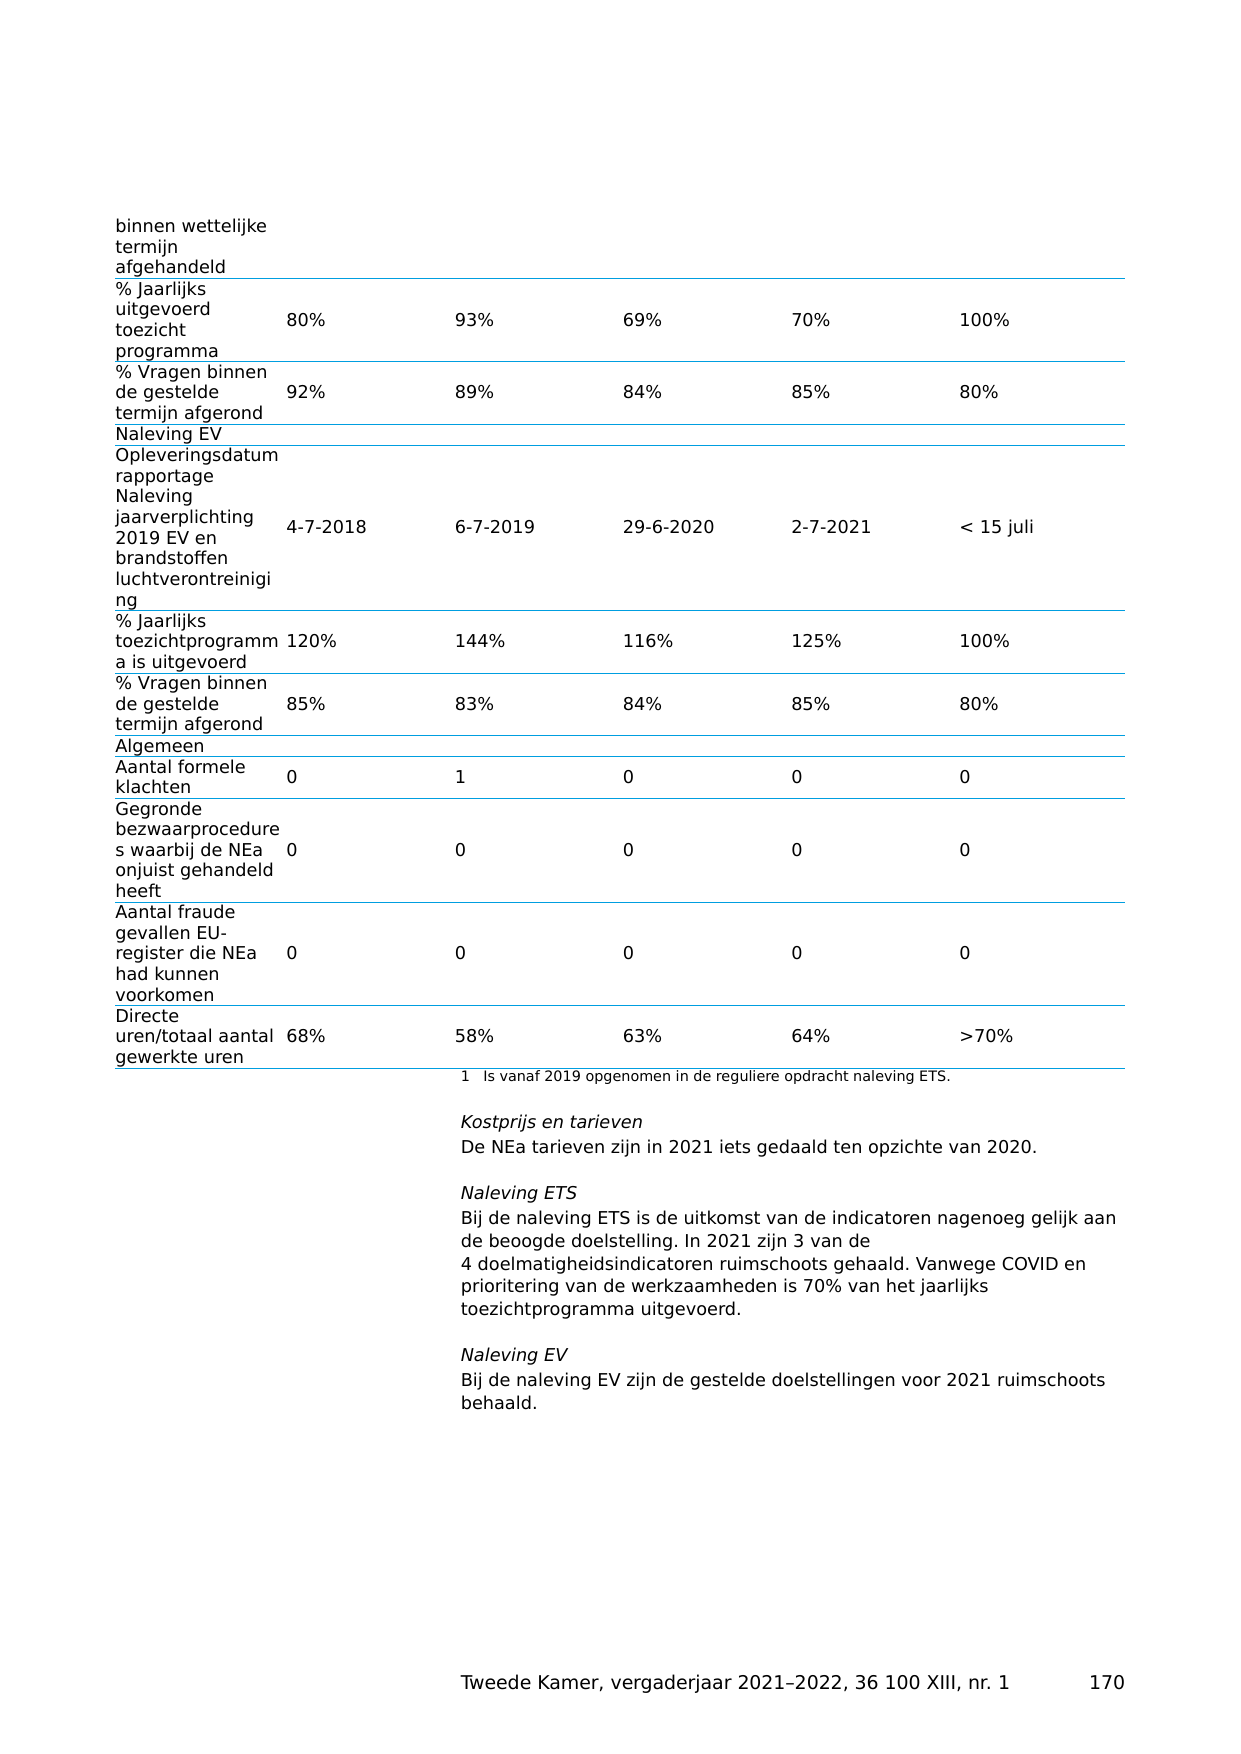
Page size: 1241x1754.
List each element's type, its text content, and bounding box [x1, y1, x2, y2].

table_cell Naleving EV [115, 425, 283, 445]
text Bij de naleving ETS is de uitkomst van de indicatoren nagenoeg gelijk aan de beoogde doelstelling. In 2021 zijn 3 van de 4 doelmatigheidsindicatoren ruimschoots gehaald. Vanwege COVID en prioritering van de werkzaamheden is 70% van het jaarlijks toezichtprogramma uitgevoerd. [461, 1206, 1125, 1320]
table_cell [788, 216, 956, 278]
table_cell 80% [956, 362, 1125, 423]
table_cell 85% [788, 362, 956, 423]
table_cell 85% [788, 674, 956, 735]
table_cell 125% [788, 611, 956, 673]
table_cell 0 [788, 903, 956, 1005]
list Is vanaf 2019 opgenomen in de reguliere opdracht naleving ETS. [461, 1069, 1125, 1085]
table_cell 89% [452, 362, 620, 423]
table_cell [283, 216, 452, 278]
table_cell 63% [620, 1006, 788, 1068]
table_header Tabel 84 Overzicht doelmatigheidsindicatoren per 31 december 2021 [115, 191, 1125, 216]
table_cell 0 [620, 799, 788, 902]
table_cell % Vragen binnen de gestelde termijn afgerond [115, 674, 283, 735]
table_cell [620, 736, 788, 756]
table_cell Directe uren/totaal aantal gewerkte uren [115, 1006, 283, 1068]
table_cell % Vragen binnen de gestelde termijn afgerond [115, 362, 283, 423]
table_cell 100% [956, 279, 1125, 361]
table_cell 144% [452, 611, 620, 673]
table_cell 100% [956, 611, 1125, 673]
table_cell >70% [956, 1006, 1125, 1068]
table_cell [620, 425, 788, 445]
table_cell 64% [788, 1006, 956, 1068]
table_cell 84% [620, 362, 788, 423]
table_cell 2-7-2021 [788, 446, 956, 610]
table_cell 0 [452, 903, 620, 1005]
table_cell 116% [620, 611, 788, 673]
table_cell 68% [283, 1006, 452, 1068]
table_cell Gegronde bezwaarprocedures waarbij de NEa onjuist gehandeld heeft [115, 799, 283, 902]
text Kostprijs en tarieven [461, 1110, 1125, 1133]
table_cell Aantal formele klachten [115, 757, 283, 798]
table_cell [620, 216, 788, 278]
text De NEa tarieven zijn in 2021 iets gedaald ten opzichte van 2020. [461, 1135, 1125, 1158]
table_cell 1 [452, 757, 620, 798]
table_cell Algemeen [115, 736, 283, 756]
text Naleving ETS [461, 1181, 1125, 1204]
table_cell [956, 425, 1125, 445]
table_cell 29-6-2020 [620, 446, 788, 610]
table_cell [788, 425, 956, 445]
table_cell 58% [452, 1006, 620, 1068]
table_cell 0 [956, 757, 1125, 798]
table_cell % Jaarlijks toezichtprogramma is uitgevoerd [115, 611, 283, 673]
text Naleving EV [461, 1343, 1125, 1366]
table_cell 0 [283, 799, 452, 902]
table_cell 85% [283, 674, 452, 735]
table_cell 0 [956, 799, 1125, 902]
table_cell Aantal fraude gevallen EU-register die NEa had kunnen voorkomen [115, 903, 283, 1005]
table_cell 80% [956, 674, 1125, 735]
table_cell 69% [620, 279, 788, 361]
table_cell % Jaarlijks uitgevoerd toezicht programma [115, 279, 283, 361]
table_cell 0 [283, 903, 452, 1005]
table_cell [452, 216, 620, 278]
table_cell 80% [283, 279, 452, 361]
table_cell 70% [788, 279, 956, 361]
table_cell 0 [620, 903, 788, 1005]
text Bij de naleving EV zijn de gestelde doelstellingen voor 2021 ruimschoots behaald. [461, 1368, 1125, 1414]
table_cell 0 [283, 757, 452, 798]
table_cell [452, 425, 620, 445]
table_cell 92% [283, 362, 452, 423]
table_cell [283, 425, 452, 445]
table_cell 0 [620, 757, 788, 798]
table_cell 0 [452, 799, 620, 902]
table_cell 0 [788, 757, 956, 798]
table_cell 6-7-2019 [452, 446, 620, 610]
table_cell 0 [788, 799, 956, 902]
table_cell [956, 736, 1125, 756]
table_cell [283, 736, 452, 756]
table_cell [452, 736, 620, 756]
table_cell 93% [452, 279, 620, 361]
table_cell 0 [956, 903, 1125, 1005]
table_cell < 15 juli [956, 446, 1125, 610]
table_cell 83% [452, 674, 620, 735]
table_cell [956, 216, 1125, 278]
table_cell binnen wettelijke termijn afgehandeld [115, 216, 283, 278]
table_cell [788, 736, 956, 756]
table_cell 84% [620, 674, 788, 735]
table_cell 120% [283, 611, 452, 673]
table_cell 4-7-2018 [283, 446, 452, 610]
table_cell Opleveringsdatum rapportage Naleving jaarverplichting 2019 EV en brandstoffen luchtverontreiniging [115, 446, 283, 610]
